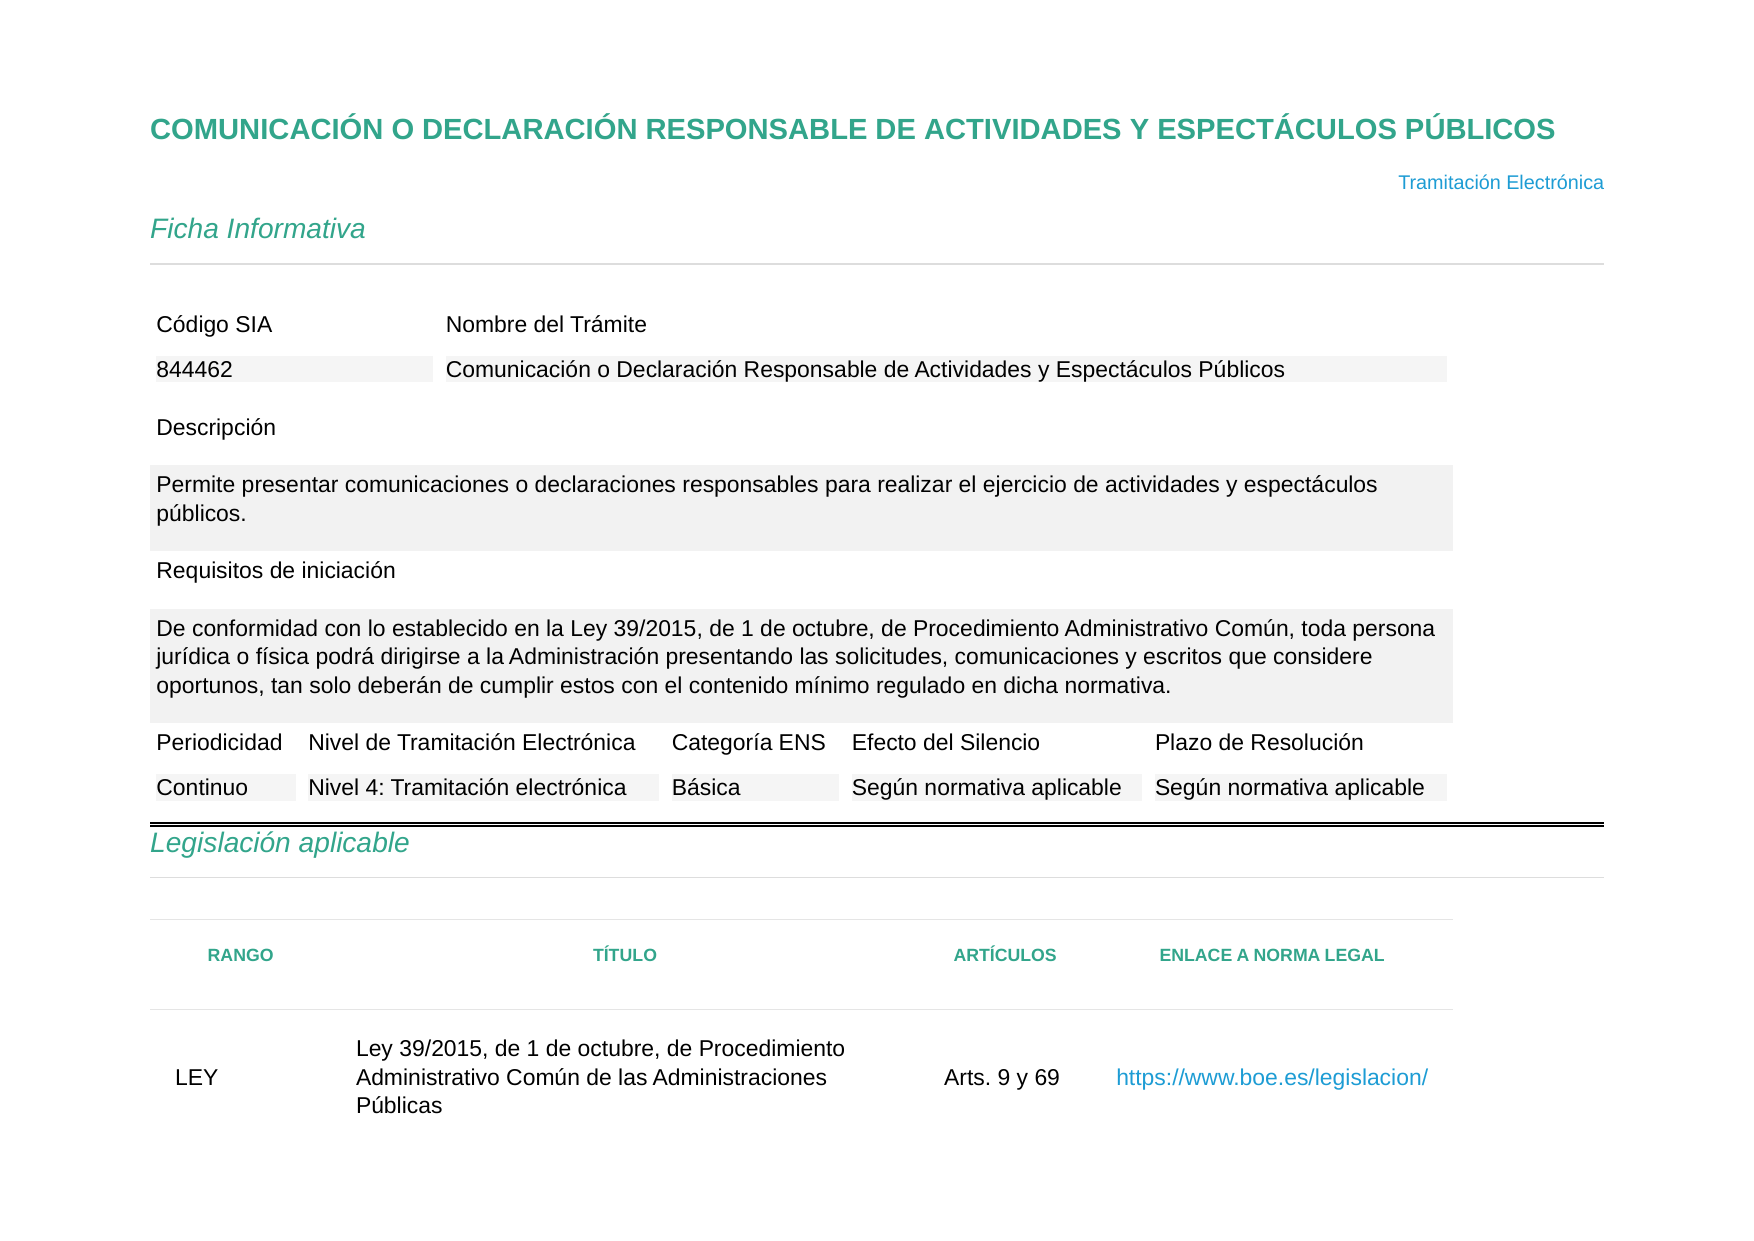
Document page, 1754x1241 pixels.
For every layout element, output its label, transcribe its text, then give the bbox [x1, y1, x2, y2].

table_header Código SIA 844462 [150, 305, 439, 407]
subtitle Legislación aplicable [150, 827, 1604, 877]
table_cell Ley 39/2015, de 1 de octubre, de Procedimiento Administrativo Común de las Administraciones Públicas [331, 1010, 919, 1162]
table_header Categoría ENS Básica [665, 723, 845, 822]
subtitle COMUNICACIÓN O DECLARACIÓN RESPONSABLE DE ACTIVIDADES Y ESPECTÁCULOS PÚBLICOS [150, 112, 1604, 146]
table_header ARTÍCULOS [919, 920, 1091, 1009]
table_header Periodicidad Continuo [150, 723, 302, 822]
subtitle Ficha Informativa [150, 212, 1604, 263]
text Tramitación Electrónica [150, 171, 1604, 193]
table_cell Requisitos de iniciación [150, 551, 1453, 608]
table_cell Arts. 9 y 69 [919, 1010, 1091, 1162]
table_cell LEY [150, 1010, 331, 1162]
table_cell Permite presentar comunicaciones o declaraciones responsables para realizar el ejercicio de actividades y espectáculos públicos. [150, 465, 1453, 551]
table_header RANGO [150, 920, 331, 1009]
table_cell De conformidad con lo establecido en la Ley 39/2015, de 1 de octubre, de Procedimiento Administrativo Común, toda persona jurídica o física podrá dirigirse a la Administración presentando las solicitudes, comunicaciones y escritos que considere oportunos, tan solo deberán de cumplir estos con el contenido mínimo regulado en dicha normativa. [150, 609, 1453, 723]
table_cell Descripción [150, 407, 1453, 465]
table_header Efecto del Silencio Según normativa aplicable [845, 723, 1148, 822]
table_header Plazo de Resolución Según normativa aplicable [1149, 723, 1453, 822]
table_header ENLACE A NORMA LEGAL [1091, 920, 1453, 1009]
table_header Nombre del Trámite Comunicación o Declaración Responsable de Actividades y Espectáculos Públicos [439, 305, 1453, 407]
table_cell https://www.boe.es/legislacion/ [1091, 1010, 1453, 1162]
table_header Nivel de Tramitación Electrónica Nivel 4: Tramitación electrónica [302, 723, 665, 822]
table_header TÍTULO [331, 920, 919, 1009]
